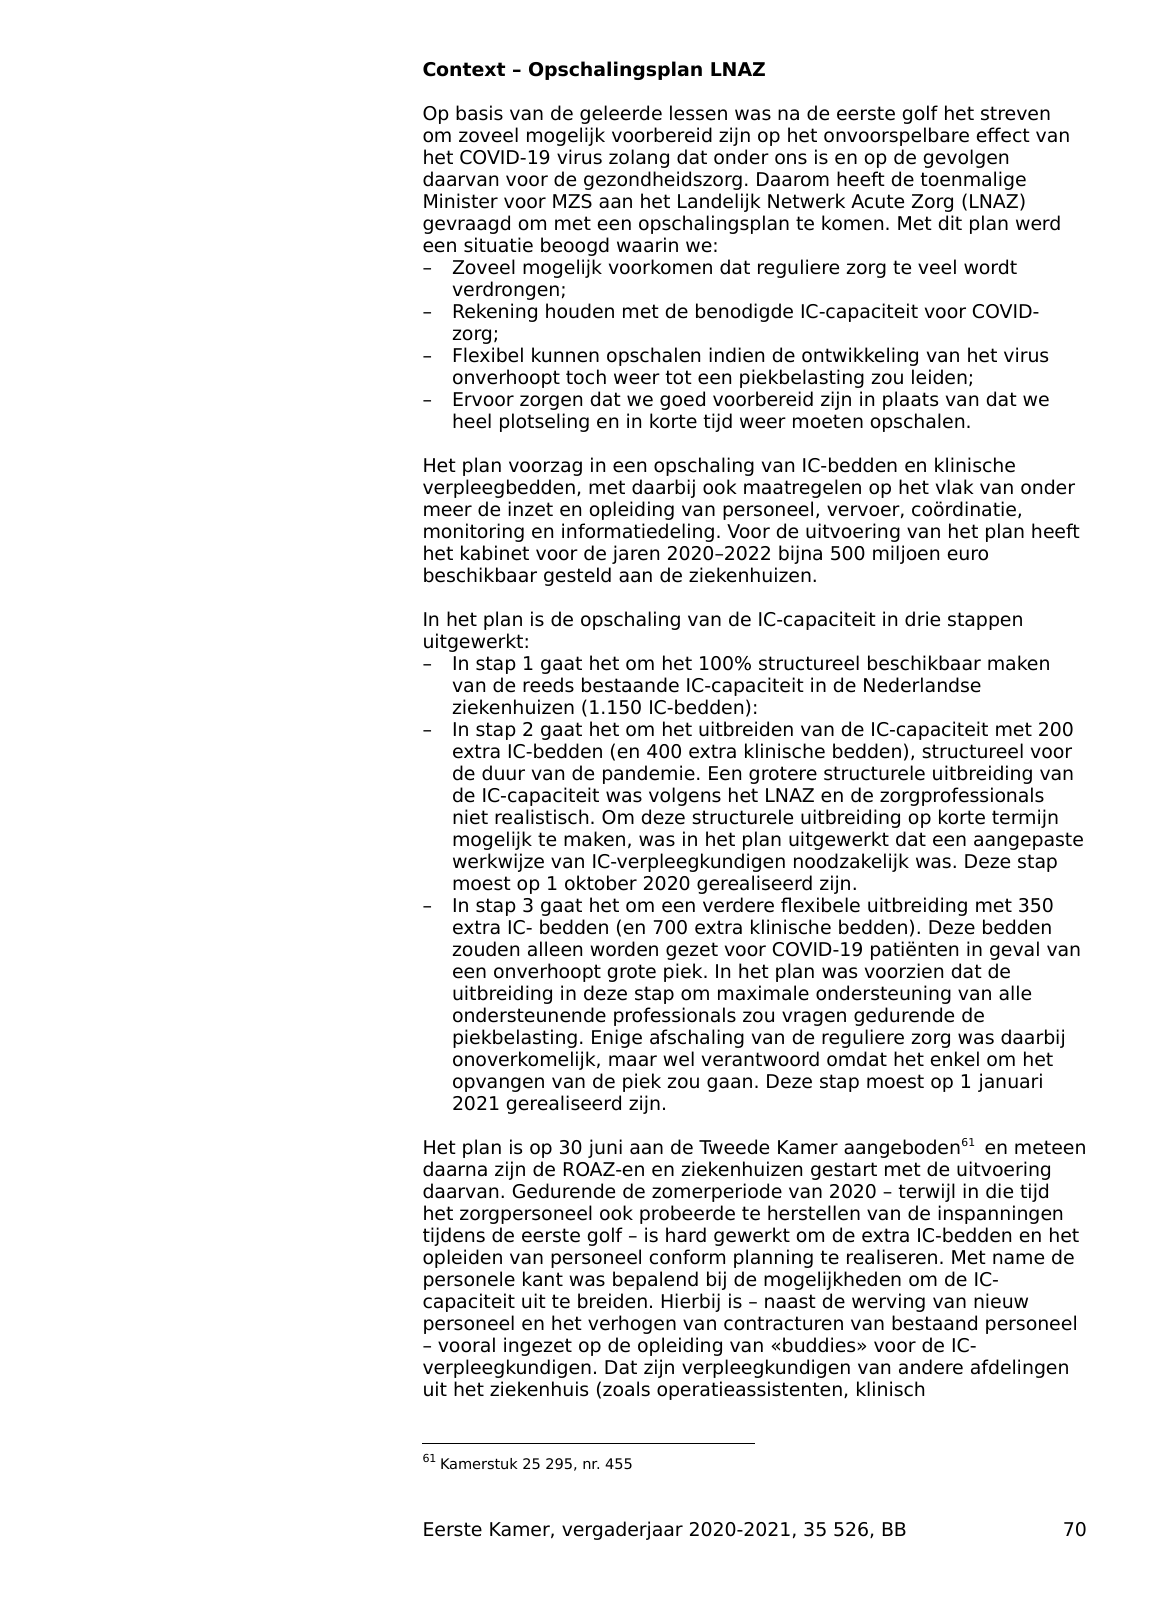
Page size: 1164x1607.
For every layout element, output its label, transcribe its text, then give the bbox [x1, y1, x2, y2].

text Kamerstuk 25 295, nr. 455 [422, 1452, 1087, 1474]
text Het plan voorzag in een opschaling van IC-bedden en klinische verpleegbedden, met daarbij ook maatregelen op het vlak van onder meer de inzet en opleiding van personeel, vervoer, coördinatie, monitoring en informatiedeling. Voor de uitvoering van het plan heeft het kabinet voor de jaren 2020–2022 bijna 500 miljoen euro beschikbaar gesteld aan de ziekenhuizen. [422, 455, 1087, 587]
subtitle Context – Opschalingsplan LNAZ [422, 59, 1087, 81]
text – In stap 2 gaat het om het uitbreiden van de IC-capaciteit met 200 extra IC-bedden (en 400 extra klinische bedden), structureel voor de duur van de pandemie. Een grotere structurele uitbreiding van de IC-capaciteit was volgens het LNAZ en de zorgprofessionals niet realistisch. Om deze structurele uitbreiding op korte termijn mogelijk te maken, was in het plan uitgewerkt dat een aangepaste werkwijze van IC-verpleegkundigen noodzakelijk was. Deze stap moest op 1 oktober 2020 gerealiseerd zijn. [422, 719, 1087, 895]
text Het plan is op 30 juni aan de Tweede Kamer aangeboden en meteen daarna zijn de ROAZ-en en ziekenhuizen gestart met de uitvoering daarvan. Gedurende de zomerperiode van 2020 – terwijl in die tijd het zorgpersoneel ook probeerde te herstellen van de inspanningen tijdens de eerste golf – is hard gewerkt om de extra IC-bedden en het opleiden van personeel conform planning te realiseren. Met name de personele kant was bepalend bij de mogelijkheden om de IC-capaciteit uit te breiden. Hierbij is – naast de werving van nieuw personeel en het verhogen van contracturen van bestaand personeel – vooral ingezet op de opleiding van «buddies» voor de IC-verpleegkundigen. Dat zijn verpleegkundigen van andere afdelingen uit het ziekenhuis (zoals operatieassistenten, klinisch [422, 1137, 1087, 1401]
text – Flexibel kunnen opschalen indien de ontwikkeling van het virus onverhoopt toch weer tot een piekbelasting zou leiden; [422, 345, 1087, 389]
text – In stap 1 gaat het om het 100% structureel beschikbaar maken van de reeds bestaande IC-capaciteit in de Nederlandse ziekenhuizen (1.150 IC-bedden): [422, 653, 1087, 719]
text – Ervoor zorgen dat we goed voorbereid zijn in plaats van dat we heel plotseling en in korte tijd weer moeten opschalen. [422, 389, 1087, 433]
text – In stap 3 gaat het om een verdere flexibele uitbreiding met 350 extra IC- bedden (en 700 extra klinische bedden). Deze bedden zouden alleen worden gezet voor COVID-19 patiënten in geval van een onverhoopt grote piek. In het plan was voorzien dat de uitbreiding in deze stap om maximale ondersteuning van alle ondersteunende professionals zou vragen gedurende de piekbelasting. Enige afschaling van de reguliere zorg was daarbij onoverkomelijk, maar wel verantwoord omdat het enkel om het opvangen van de piek zou gaan. Deze stap moest op 1 januari 2021 gerealiseerd zijn. [422, 895, 1087, 1115]
text – Zoveel mogelijk voorkomen dat reguliere zorg te veel wordt verdrongen; [422, 257, 1087, 301]
text In het plan is de opschaling van de IC-capaciteit in drie stappen uitgewerkt: [422, 609, 1087, 653]
text Op basis van de geleerde lessen was na de eerste golf het streven om zoveel mogelijk voorbereid zijn op het onvoorspelbare effect van het COVID-19 virus zolang dat onder ons is en op de gevolgen daarvan voor de gezondheidszorg. Daarom heeft de toenmalige Minister voor MZS aan het Landelijk Netwerk Acute Zorg (LNAZ) gevraagd om met een opschalingsplan te komen. Met dit plan werd een situatie beoogd waarin we: [422, 103, 1087, 257]
text – Rekening houden met de benodigde IC-capaciteit voor COVID-zorg; [422, 301, 1087, 345]
